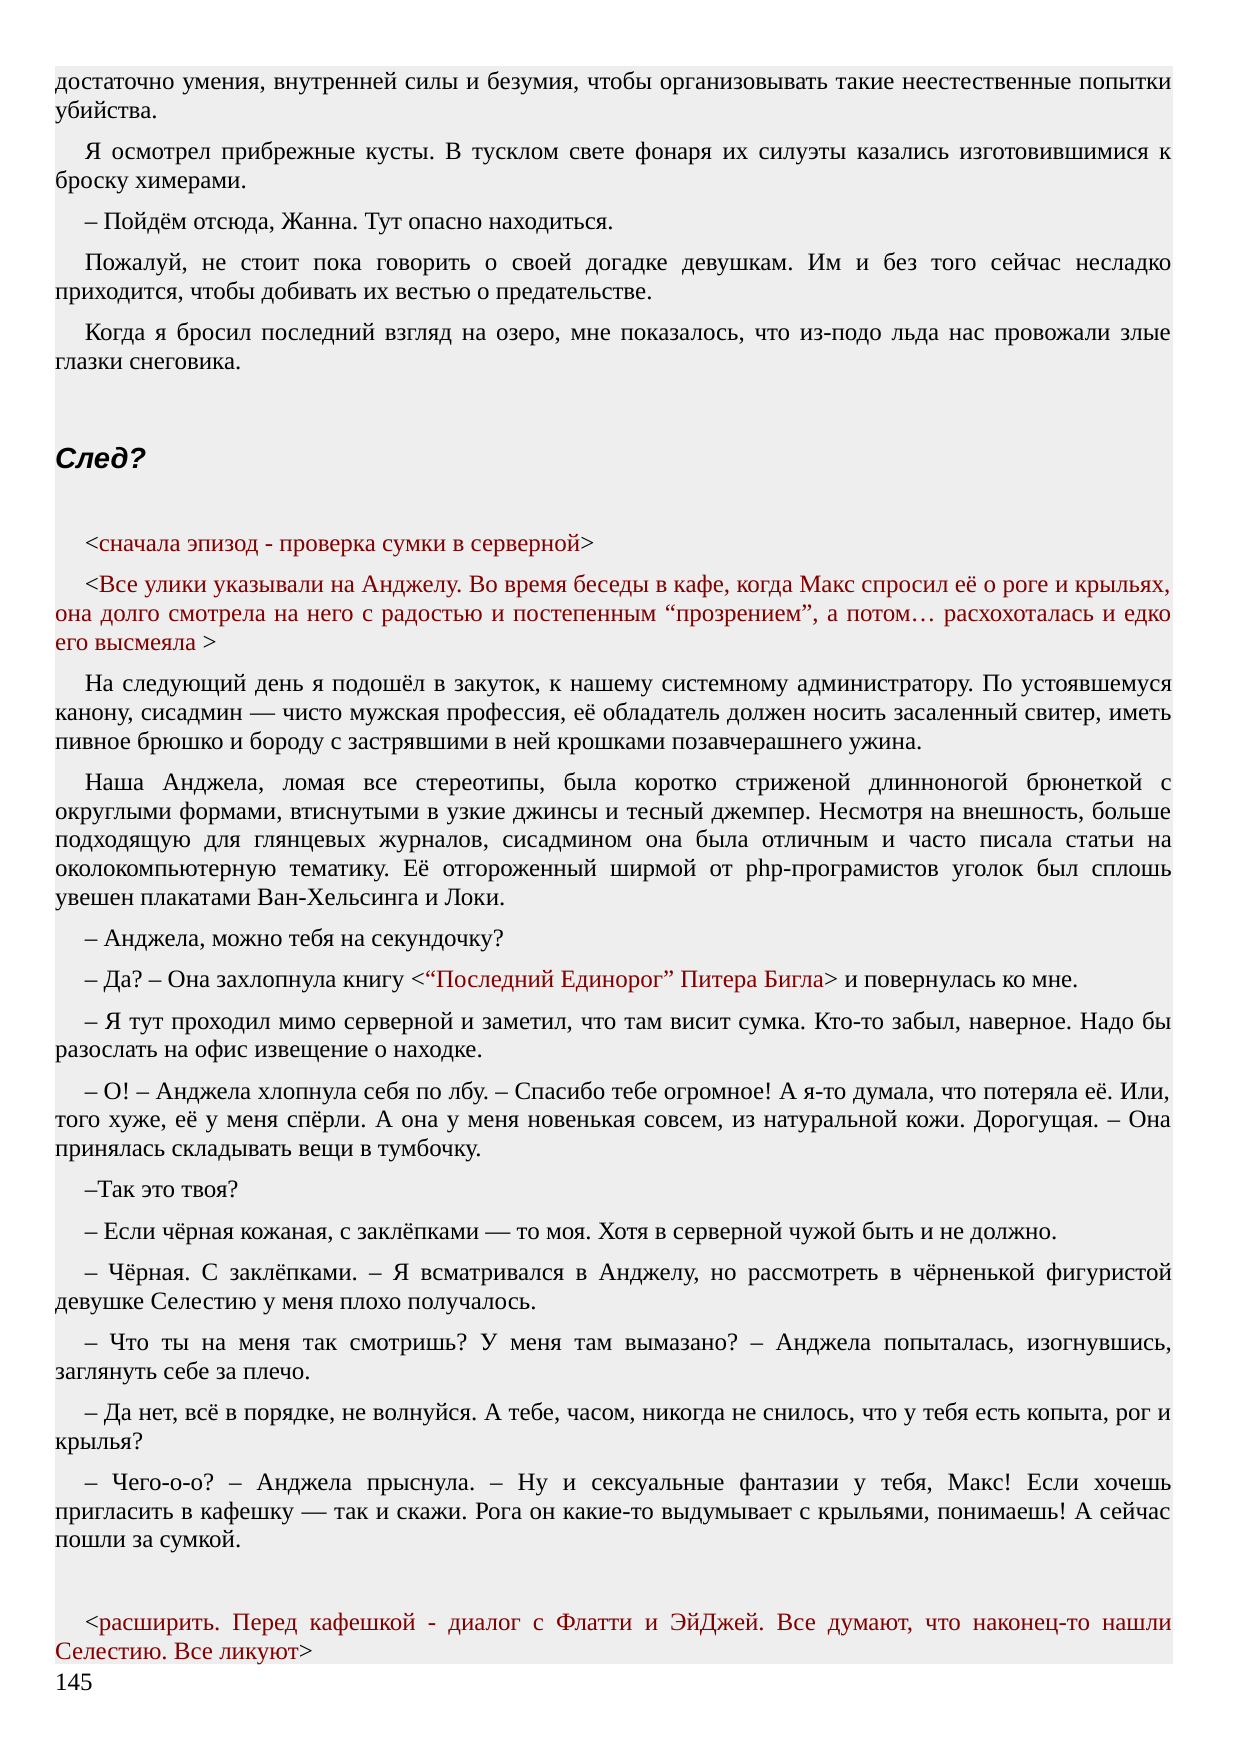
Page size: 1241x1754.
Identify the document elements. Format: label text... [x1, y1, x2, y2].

text Наша Анджела, ломая все стереотипы, была коротко стриженой длинноногой брюнеткой с округлыми формами, втиснутыми в узкие джинсы и тесный джемпер. Несмотря на внешность, больше подходящую для глянцевых журналов, сисадмином она была отличным и часто писала статьи на околокомпьютерную тематику. Её отгороженный ширмой от php-програмистов уголок был сплошь увешен плакатами Ван-Хельсинга и Локи. [55, 767, 1173, 911]
text Когда я бросил последний взгляд на озеро, мне показалось, что из-подо льда нас провожали злые глазки снеговика. [55, 317, 1173, 375]
text <Все улики указывали на Анджелу. Во время беседы в кафе, когда Макс спросил её о роге и крыльях, она долго смотрела на него с радостью и постепенным “прозрением”, а потом… расхохоталась и едко его высмеяла > [55, 569, 1173, 656]
text <расширить. Перед кафешкой - диалог с Флатти и ЭйДжей. Все думают, что наконец-то нашли Селестию. Все ликуют> [55, 1607, 1173, 1664]
text – Да нет, всё в порядке, не волнуйся. А тебе, часом, никогда не снилось, что у тебя есть копыта, рог и крылья? [55, 1397, 1173, 1454]
text – Что ты на меня так смотришь? У меня там вымазано? – Анджела попыталась, изогнувшись, заглянуть себе за плечо. [55, 1327, 1173, 1384]
text – Если чёрная кожаная, с заклёпками — то моя. Хотя в серверной чужой быть и не должно. [55, 1216, 1173, 1244]
text На следующий день я подошёл в закуток, к нашему системному администратору. По устоявшемуся канону, сисадмин — чисто мужская профессия, её обладатель должен носить засаленный свитер, иметь пивное брюшко и бороду с застрявшими в ней крошками позавчерашнего ужина. [55, 668, 1173, 754]
text Пожалуй, не стоит пока говорить о своей догадке девушкам. Им и без того сейчас несладко приходится, чтобы добивать их вестью о предательстве. [55, 247, 1173, 305]
text достаточно умения, внутренней силы и безумия, чтобы организовывать такие неестественные попытки убийства. [55, 66, 1173, 123]
text <сначала эпизод - проверка сумки в серверной> [55, 528, 1173, 557]
text – Пойдём отсюда, Жанна. Тут опасно находиться. [55, 206, 1173, 235]
text – Чего-о-о? – Анджела прыснула. – Ну и сексуальные фантазии у тебя, Макс! Если хочешь пригласить в кафешку — так и скажи. Рога он какие-то выдумывает с крыльями, понимаешь! А сейчас пошли за сумкой. [55, 1467, 1173, 1553]
text – О! – Анджела хлопнула себя по лбу. – Спасибо тебе огромное! А я-то думала, что потеряла её. Или, того хуже, её у меня спёрли. А она у меня новенькая совсем, из натуральной кожи. Дорогущая. – Она принялась складывать вещи в тумбочку. [55, 1076, 1173, 1162]
text – Чёрная. С заклёпками. – Я всматривался в Анджелу, но рассмотреть в чёрненькой фигуристой девушке Селестию у меня плохо получалось. [55, 1257, 1173, 1314]
text – Да? – Она захлопнула книгу <“Последний Единорог” Питера Бигла> и повернулась ко мне. [55, 964, 1173, 993]
text – Анджела, можно тебя на секундочку? [55, 923, 1173, 952]
text – Я тут проходил мимо серверной и заметил, что там висит сумка. Кто-то забыл, наверное. Надо бы разослать на офис извещение о находке. [55, 1006, 1173, 1063]
subtitle След? [55, 441, 1173, 474]
text –Так это твоя? [55, 1174, 1173, 1203]
text Я осмотрел прибрежные кусты. В тусклом свете фонаря их силуэты казались изготовившимися к броску химерами. [55, 136, 1173, 193]
